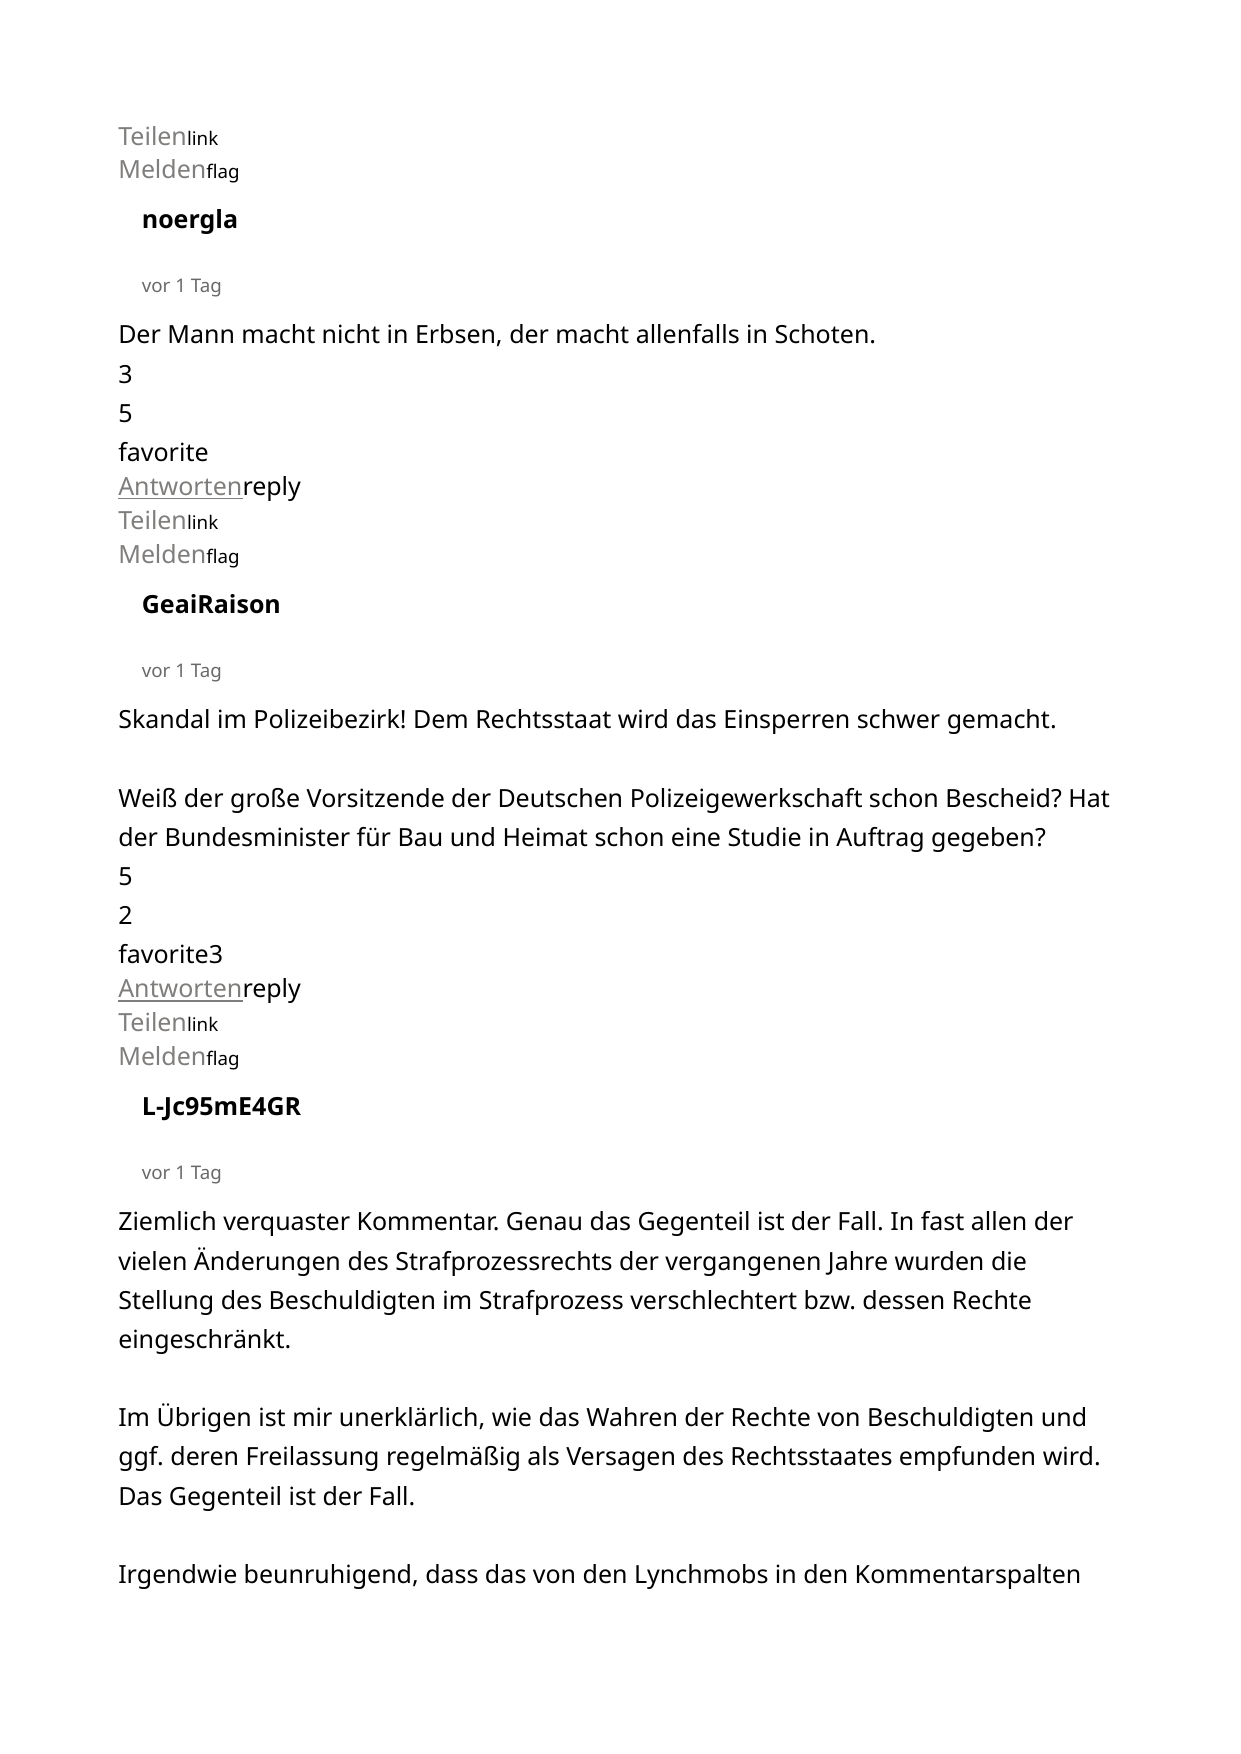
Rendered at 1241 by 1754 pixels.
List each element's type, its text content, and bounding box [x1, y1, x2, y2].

text Der Mann macht nicht in Erbsen, der macht allenfalls in Schoten. [118, 317, 1122, 351]
text Teilenlink [118, 503, 1122, 537]
text vor 1 Tag [142, 1159, 1117, 1185]
text 5 [118, 396, 1122, 429]
text 2 [118, 898, 1122, 932]
text GeaiRaison [142, 587, 1114, 621]
text Skandal im Polizeibezirk! Dem Rechtsstaat wird das Einsperren schwer gemacht. Weiß der große Vorsitzende der Deutschen Polizeigewerkschaft schon Bescheid? Hat der Bundesminister für Bau und Heimat schon eine Studie in Auftrag gegeben? [118, 702, 1122, 853]
text Ziemlich verquaster Kommentar. Genau das Gegenteil ist der Fall. In fast allen der vielen Änderungen des Strafprozessrechts der vergangenen Jahre wurden die Stellung des Beschuldigten im Strafprozess verschlechtert bzw. dessen Rechte eingeschränkt. Im Übrigen ist mir unerklärlich, wie das Wahren der Rechte von Beschuldigten und ggf. deren Freilassung regelmäßig als Versagen des Rechtsstaates empfunden wird. Das Gegenteil ist der Fall. Irgendwie beunruhigend, dass das von den Lynchmobs in den Kommentarspalten [118, 1204, 1122, 1591]
text vor 1 Tag [142, 272, 1117, 298]
text Antwortenreply [118, 469, 1122, 503]
text 5 [118, 858, 1122, 893]
text Teilenlink [118, 118, 1122, 152]
text favorite3 [118, 937, 1122, 971]
text Meldenflag [118, 152, 1122, 186]
text 3 [118, 356, 1122, 390]
text favorite [118, 435, 1122, 469]
text Meldenflag [118, 537, 1122, 571]
text Antwortenreply [118, 971, 1122, 1005]
text Teilenlink [118, 1005, 1122, 1039]
text Meldenflag [118, 1039, 1122, 1073]
text noergla [142, 202, 1114, 236]
text vor 1 Tag [142, 657, 1117, 682]
text L-Jc95mE4GR [142, 1089, 1114, 1123]
